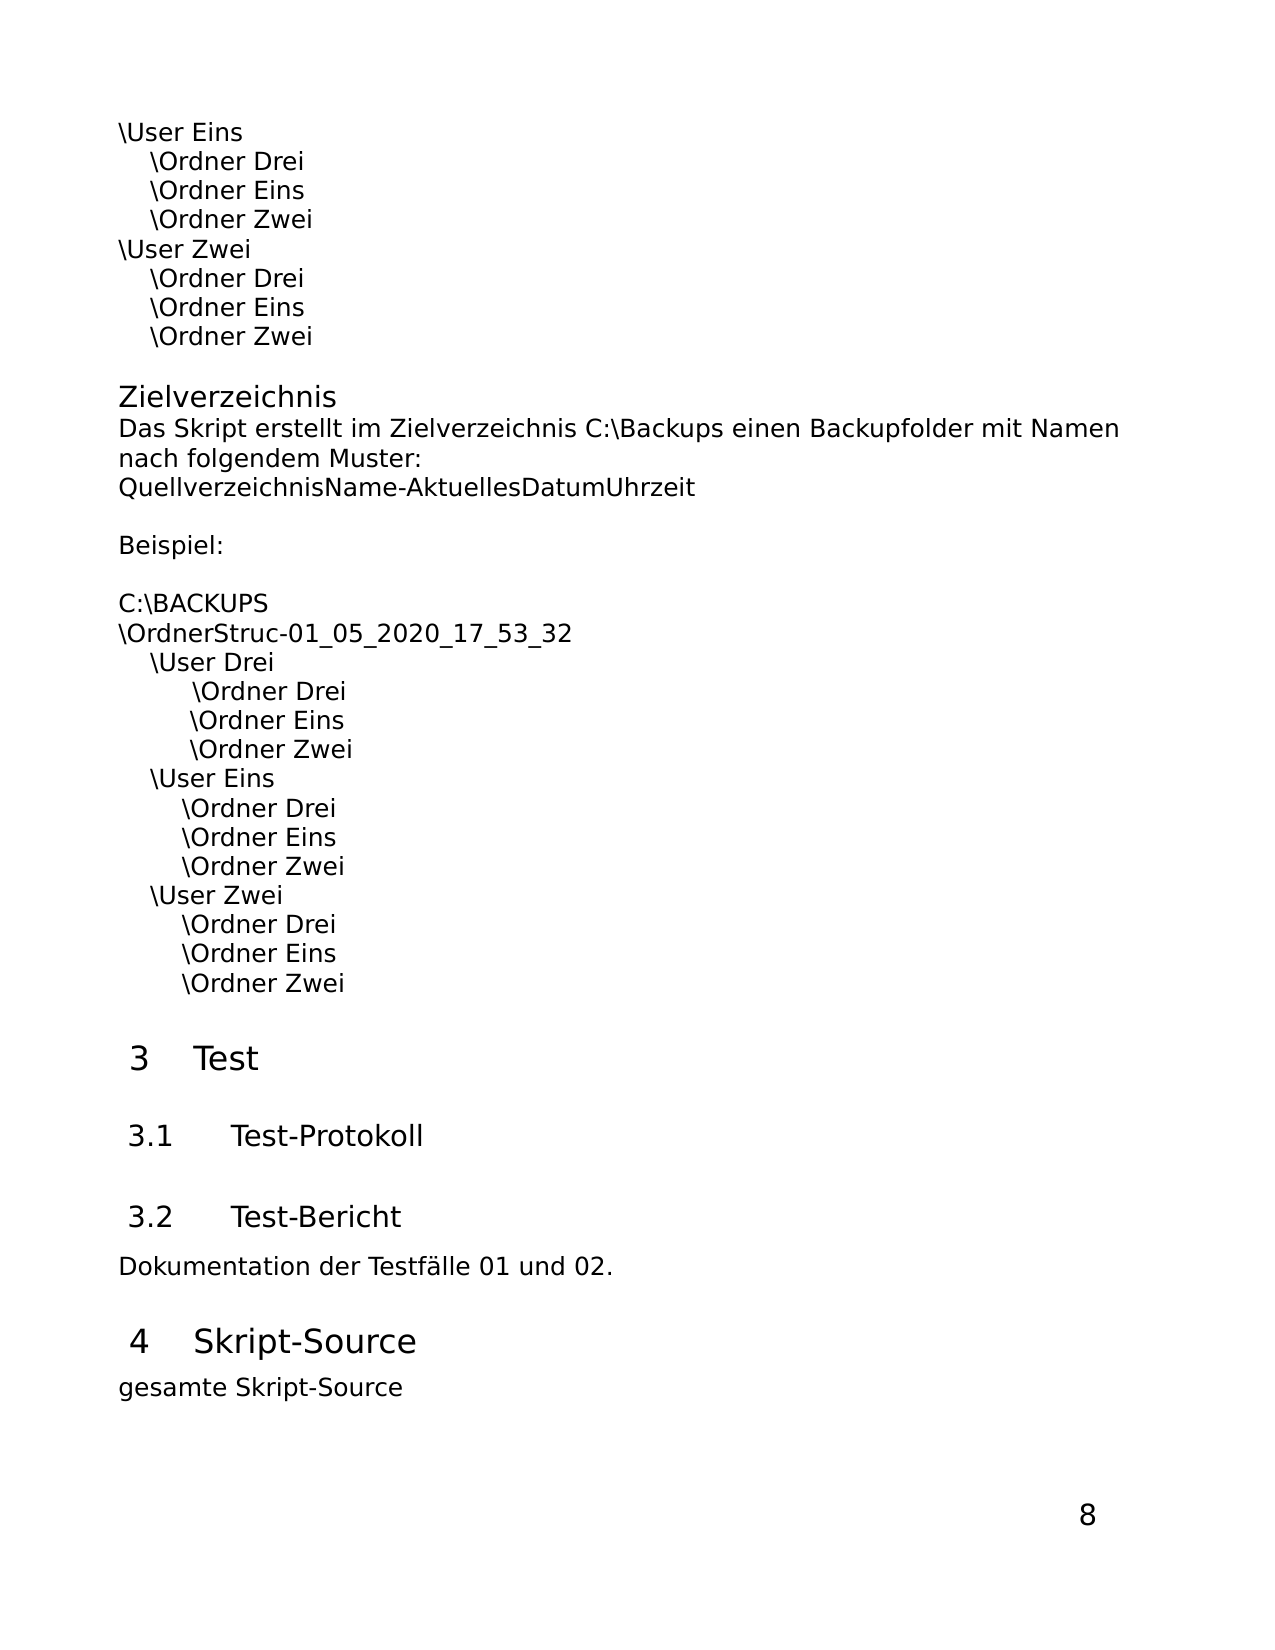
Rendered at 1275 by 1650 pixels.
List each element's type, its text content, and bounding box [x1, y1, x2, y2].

text \Ordner Drei [118, 794, 1157, 823]
text \User Drei [118, 648, 1157, 677]
text \User Zwei [118, 881, 1157, 910]
text Zielverzeichnis [118, 381, 1157, 414]
text \Ordner Eins [118, 823, 1157, 852]
text \User Eins [118, 764, 1157, 794]
text \User Zwei [118, 235, 1157, 264]
text Beispiel: [118, 531, 1157, 560]
text \Ordner Zwei [118, 206, 1157, 235]
text \Ordner Drei [118, 677, 1157, 706]
text \Ordner Eins [118, 293, 1157, 322]
text \Ordner Drei [118, 147, 1157, 176]
text Dokumentation der Testfälle 01 und 02. [118, 1252, 1157, 1281]
text \Ordner Zwei [118, 735, 1157, 764]
text \Ordner Eins [118, 939, 1157, 969]
text \OrdnerStruc-01_05_2020_17_53_32 [118, 619, 1157, 648]
list Test [118, 1039, 1157, 1078]
list Test-Bericht [118, 1200, 1157, 1234]
text \Ordner Drei [118, 910, 1157, 939]
text gesamte Skript-Source [118, 1373, 1157, 1402]
text C:\BACKUPS [118, 589, 1157, 619]
text \Ordner Zwei [118, 852, 1157, 881]
text Das Skript erstellt im Zielverzeichnis C:\Backups einen Backupfolder mit Namen nach folgendem Muster: [118, 414, 1157, 473]
text \Ordner Eins [118, 176, 1157, 206]
list Test-Protokoll [118, 1119, 1157, 1153]
text \Ordner Zwei [118, 322, 1157, 351]
text \User Eins [118, 118, 1157, 147]
list Skript-Source [118, 1322, 1157, 1361]
text QuellverzeichnisName-AktuellesDatumUhrzeit [118, 473, 1157, 502]
text \Ordner Eins [118, 706, 1157, 735]
text \Ordner Drei [118, 264, 1157, 293]
text \Ordner Zwei [118, 969, 1157, 998]
